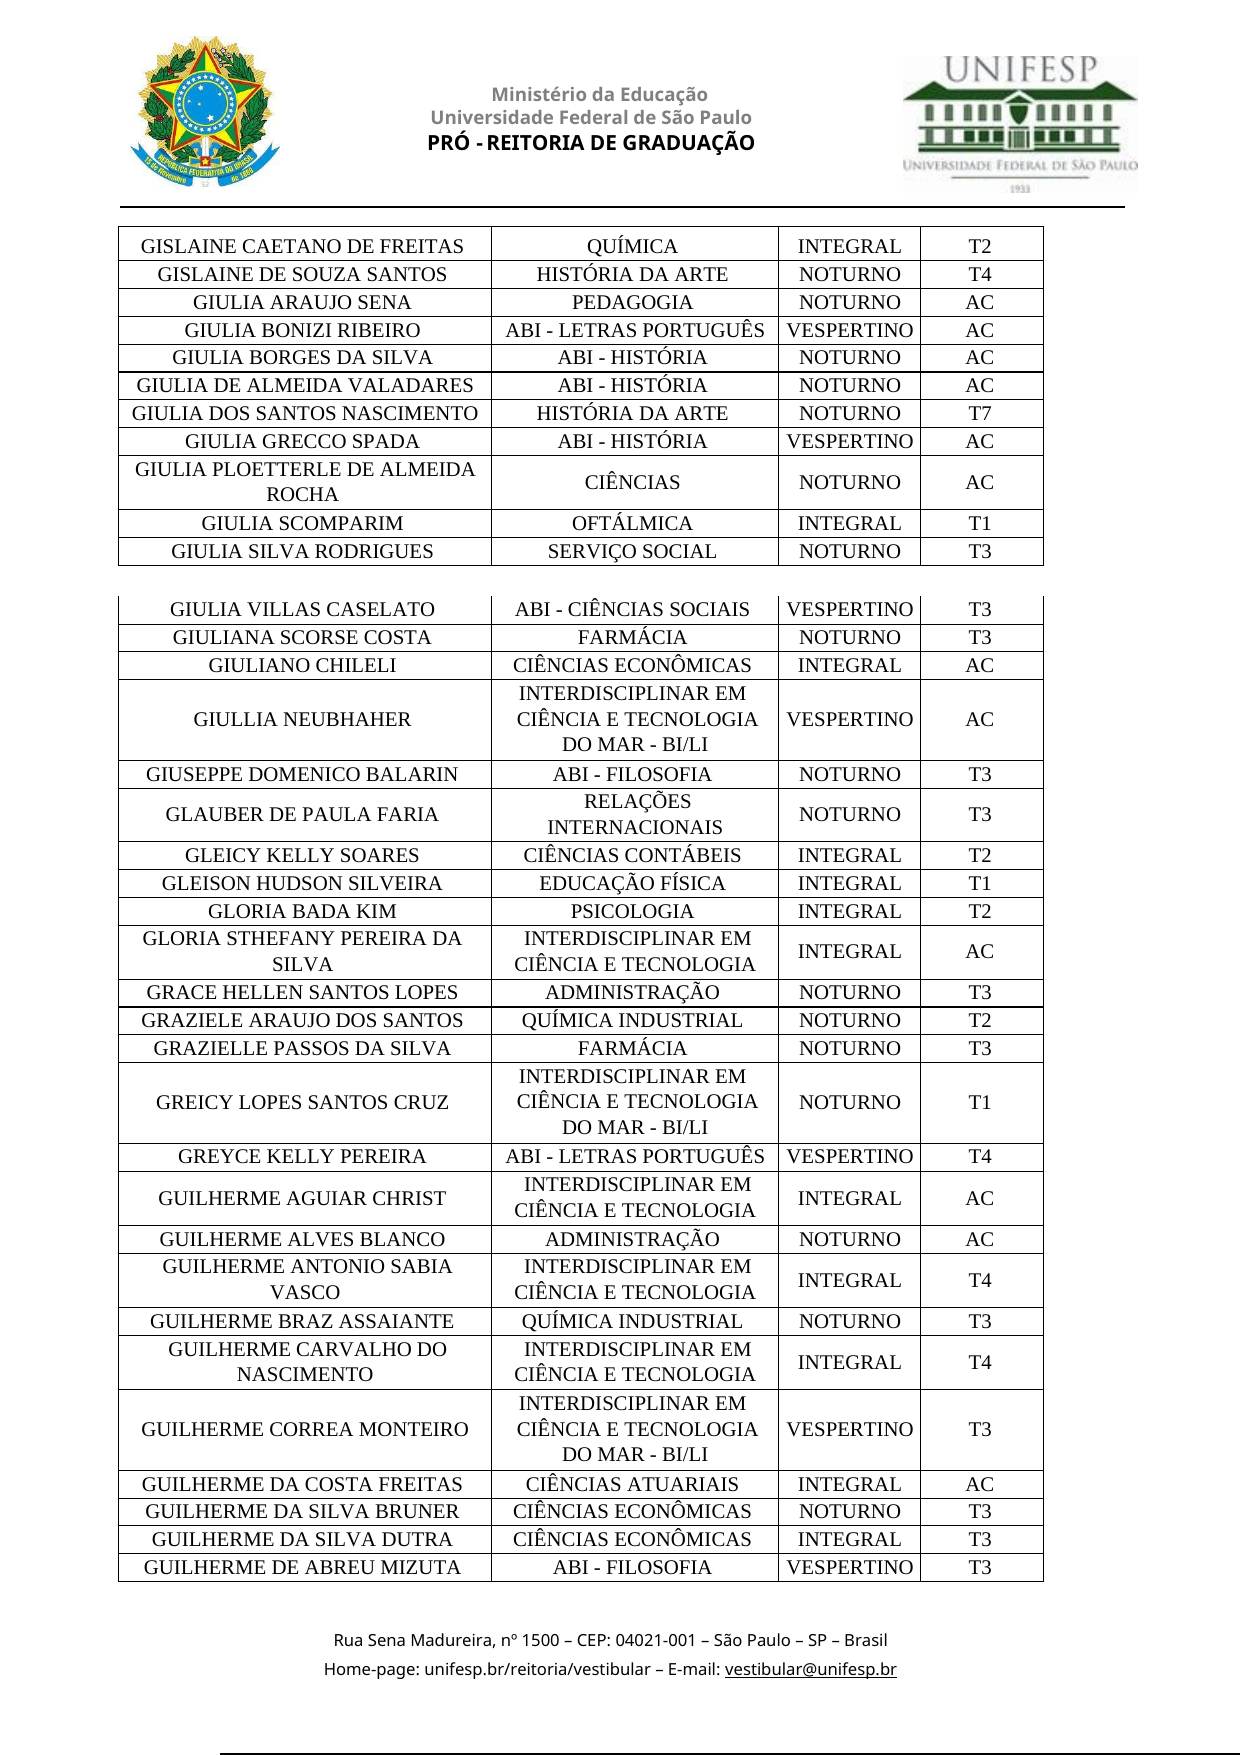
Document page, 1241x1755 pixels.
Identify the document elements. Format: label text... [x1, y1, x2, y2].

table_cell ADMINISTRAÇÃO [492, 980, 778, 1006]
table_cell NOTURNO [779, 1308, 920, 1335]
table_cell GLAUBER DE PAULA FARIA [119, 789, 491, 841]
table_cell CIÊNCIAS ECONÔMICAS [492, 1526, 778, 1553]
table_cell NOTURNO [779, 625, 920, 651]
table_cell AC [921, 428, 1043, 455]
table_cell AC [921, 1471, 1043, 1497]
table_cell T3 [921, 538, 1043, 565]
table_cell INTERDISCIPLINAR EM CIÊNCIA E TECNOLOGIA DO MAR - BI/LI [492, 1390, 778, 1470]
table_cell INTERDISCIPLINAR EM CIÊNCIA E TECNOLOGIA DO MAR - BI/LI [492, 1063, 778, 1143]
table_cell GIULIA SCOMPARIM [119, 510, 491, 537]
table_cell T3 [921, 1308, 1043, 1335]
table_cell GREICY LOPES SANTOS CRUZ [119, 1063, 491, 1143]
table_cell AC [921, 317, 1043, 343]
table_cell T4 [921, 1254, 1043, 1307]
table_cell NOTURNO [779, 761, 920, 788]
table_cell ABI - FILOSOFIA [492, 761, 778, 788]
table_cell VESPERTINO [779, 317, 920, 343]
table_cell INTEGRAL [779, 1254, 920, 1307]
table_cell VESPERTINO [779, 680, 920, 760]
table_cell GREYCE KELLY PEREIRA [119, 1144, 491, 1171]
table_cell GUILHERME DA SILVA BRUNER [119, 1499, 491, 1525]
table_cell T2 [921, 227, 1043, 260]
table_cell VESPERTINO [779, 428, 920, 455]
table_cell INTEGRAL [779, 870, 920, 897]
table_cell T3 [921, 1526, 1043, 1553]
table_cell GUILHERME DE ABREU MIZUTA [119, 1554, 491, 1581]
table_cell PSICOLOGIA [492, 898, 778, 924]
table_cell GIULIA DE ALMEIDA VALADARES [119, 373, 491, 399]
table_cell GRACE HELLEN SANTOS LOPES [119, 980, 491, 1006]
table_cell GLORIA STHEFANY PEREIRA DA SILVA [119, 926, 491, 978]
table_cell GUILHERME CARVALHO DO NASCIMENTO [119, 1336, 491, 1389]
table_cell ABI - LETRAS PORTUGUÊS [492, 317, 778, 343]
table_cell AC [921, 1226, 1043, 1253]
table_cell NOTURNO [779, 1226, 920, 1253]
table_cell T4 [921, 261, 1043, 288]
table_cell AC [921, 456, 1043, 509]
table_cell NOTURNO [779, 261, 920, 288]
table_header ABI - CIÊNCIAS SOCIAIS [492, 596, 778, 623]
table_cell VESPERTINO [779, 1144, 920, 1171]
table_cell GLEICY KELLY SOARES [119, 842, 491, 869]
table_cell PEDAGOGIA [492, 289, 778, 316]
table_cell T3 [921, 980, 1043, 1006]
table_cell T3 [921, 789, 1043, 841]
table_cell NOTURNO [779, 345, 920, 371]
table_cell INTERDISCIPLINAR EM CIÊNCIA E TECNOLOGIA DO MAR - BI/LI [492, 680, 778, 760]
table_cell T3 [921, 625, 1043, 651]
table_cell T4 [921, 1336, 1043, 1389]
table_cell NOTURNO [779, 538, 920, 565]
table_cell T3 [921, 1554, 1043, 1581]
table_cell AC [921, 373, 1043, 399]
table_cell GIULLIA NEUBHAHER [119, 680, 491, 760]
table_cell T3 [921, 1499, 1043, 1525]
table_cell INTEGRAL [779, 652, 920, 679]
table_cell T2 [921, 1008, 1043, 1034]
table_cell GUILHERME DA SILVA DUTRA [119, 1526, 491, 1553]
table_cell INTEGRAL [779, 1336, 920, 1389]
table_cell INTERDISCIPLINAR EM CIÊNCIA E TECNOLOGIA [492, 1254, 778, 1307]
table_cell INTEGRAL [779, 1471, 920, 1497]
table_cell GLORIA BADA KIM [119, 898, 491, 924]
table_cell INTEGRAL [779, 842, 920, 869]
table_cell GIULIA GRECCO SPADA [119, 428, 491, 455]
table_cell T1 [921, 1063, 1043, 1143]
table_cell INTERDISCIPLINAR EM CIÊNCIA E TECNOLOGIA [492, 926, 778, 978]
table_cell CIÊNCIAS ECONÔMICAS [492, 652, 778, 679]
table_cell GIULIA PLOETTERLE DE ALMEIDA ROCHA [119, 456, 491, 509]
table_cell FARMÁCIA [492, 625, 778, 651]
table_cell GIULIA BONIZI RIBEIRO [119, 317, 491, 343]
table_cell CIÊNCIAS [492, 456, 778, 509]
table_cell NOTURNO [779, 1035, 920, 1062]
table_cell CIÊNCIAS ATUARIAIS [492, 1471, 778, 1497]
table_cell GISLAINE DE SOUZA SANTOS [119, 261, 491, 288]
table_cell GISLAINE CAETANO DE FREITAS [119, 227, 491, 260]
table_header T3 [921, 596, 1043, 623]
table_cell AC [921, 926, 1043, 978]
table_cell AC [921, 680, 1043, 760]
table_cell GUILHERME BRAZ ASSAIANTE [119, 1308, 491, 1335]
table_cell INTERDISCIPLINAR EM CIÊNCIA E TECNOLOGIA [492, 1336, 778, 1389]
table_cell GUILHERME DA COSTA FREITAS [119, 1471, 491, 1497]
table_cell OFTÁLMICA [492, 510, 778, 537]
table_cell T1 [921, 510, 1043, 537]
table_cell INTEGRAL [779, 1172, 920, 1225]
table_cell AC [921, 1172, 1043, 1225]
table_cell T2 [921, 898, 1043, 924]
table_cell VESPERTINO [779, 1554, 920, 1581]
table_cell AC [921, 345, 1043, 371]
table_cell ADMINISTRAÇÃO [492, 1226, 778, 1253]
table_cell GUILHERME AGUIAR CHRIST [119, 1172, 491, 1225]
table_cell AC [921, 652, 1043, 679]
table_cell CIÊNCIAS CONTÁBEIS [492, 842, 778, 869]
table_cell AC [921, 289, 1043, 316]
table_cell GIULIA BORGES DA SILVA [119, 345, 491, 371]
table_cell GIULIA ARAUJO SENA [119, 289, 491, 316]
table_cell T7 [921, 400, 1043, 427]
table_cell T4 [921, 1144, 1043, 1171]
table_cell NOTURNO [779, 400, 920, 427]
table_cell QUÍMICA [492, 227, 778, 260]
table_cell SERVIÇO SOCIAL [492, 538, 778, 565]
table_cell GIULIANA SCORSE COSTA [119, 625, 491, 651]
table_cell QUÍMICA INDUSTRIAL [492, 1308, 778, 1335]
table_cell GIULIANO CHILELI [119, 652, 491, 679]
table_cell ABI - HISTÓRIA [492, 373, 778, 399]
table_cell EDUCAÇÃO FÍSICA [492, 870, 778, 897]
table_cell INTEGRAL [779, 926, 920, 978]
table_cell NOTURNO [779, 373, 920, 399]
table_cell NOTURNO [779, 1063, 920, 1143]
table_cell HISTÓRIA DA ARTE [492, 261, 778, 288]
table_cell NOTURNO [779, 980, 920, 1006]
table_cell INTEGRAL [779, 227, 920, 260]
table_cell T3 [921, 761, 1043, 788]
table_header VESPERTINO [779, 596, 920, 623]
table_cell NOTURNO [779, 1499, 920, 1525]
table_header GIULIA VILLAS CASELATO [119, 596, 491, 623]
table_cell GRAZIELLE PASSOS DA SILVA [119, 1035, 491, 1062]
table_cell INTEGRAL [779, 1526, 920, 1553]
table_cell ABI - LETRAS PORTUGUÊS [492, 1144, 778, 1171]
table_cell INTEGRAL [779, 898, 920, 924]
table_cell INTEGRAL [779, 510, 920, 537]
table_cell GIULIA DOS SANTOS NASCIMENTO [119, 400, 491, 427]
table_cell INTERDISCIPLINAR EM CIÊNCIA E TECNOLOGIA [492, 1172, 778, 1225]
table_cell GUILHERME CORREA MONTEIRO [119, 1390, 491, 1470]
table_cell FARMÁCIA [492, 1035, 778, 1062]
table_cell T2 [921, 842, 1043, 869]
table_cell ABI - HISTÓRIA [492, 345, 778, 371]
table_cell GIUSEPPE DOMENICO BALARIN [119, 761, 491, 788]
table_cell GIULIA SILVA RODRIGUES [119, 538, 491, 565]
table_cell CIÊNCIAS ECONÔMICAS [492, 1499, 778, 1525]
table_cell NOTURNO [779, 1008, 920, 1034]
table_cell GUILHERME ANTONIO SABIA VASCO [119, 1254, 491, 1307]
table_cell QUÍMICA INDUSTRIAL [492, 1008, 778, 1034]
table_cell NOTURNO [779, 789, 920, 841]
table_cell T3 [921, 1390, 1043, 1470]
table_cell RELAÇÕES INTERNACIONAIS [492, 789, 778, 841]
table_cell VESPERTINO [779, 1390, 920, 1470]
table_cell T3 [921, 1035, 1043, 1062]
table_cell T1 [921, 870, 1043, 897]
table_cell HISTÓRIA DA ARTE [492, 400, 778, 427]
table_cell GUILHERME ALVES BLANCO [119, 1226, 491, 1253]
table_cell GLEISON HUDSON SILVEIRA [119, 870, 491, 897]
table_cell NOTURNO [779, 456, 920, 509]
table_cell ABI - FILOSOFIA [492, 1554, 778, 1581]
table_cell GRAZIELE ARAUJO DOS SANTOS [119, 1008, 491, 1034]
table_cell NOTURNO [779, 289, 920, 316]
table_cell ABI - HISTÓRIA [492, 428, 778, 455]
